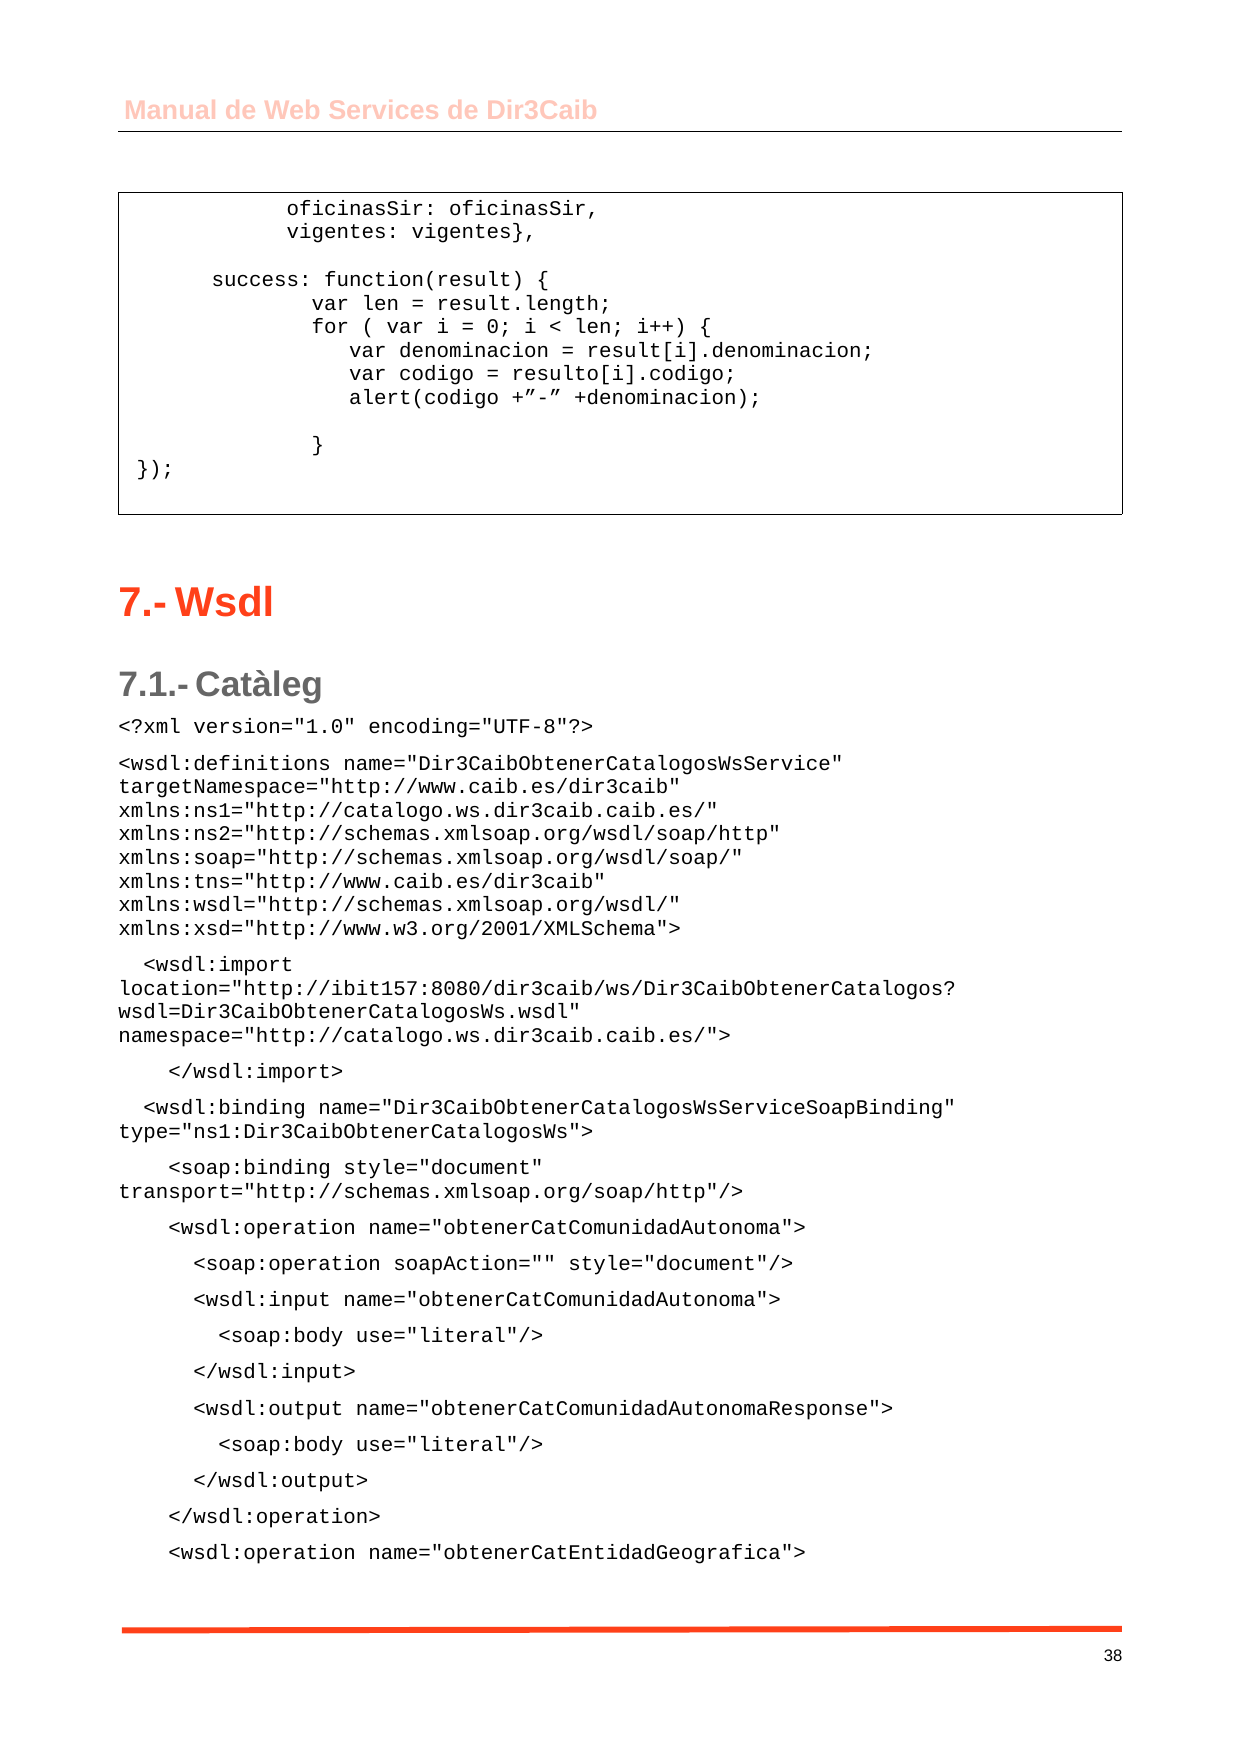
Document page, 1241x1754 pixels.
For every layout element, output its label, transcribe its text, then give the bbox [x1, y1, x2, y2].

text <soap:body use="literal"/> [118, 1325, 1122, 1349]
text <wsdl:operation name="obtenerCatComunidadAutonoma"> [118, 1217, 1122, 1241]
text </wsdl:output> [118, 1470, 1122, 1494]
text <wsdl:binding name="Dir3CaibObtenerCatalogosWsServiceSoapBinding" type="ns1:Dir3CaibObtenerCatalogosWs"> [118, 1097, 1122, 1145]
table_header oficinasSir: oficinasSir, vigentes: vigentes}, success: function(result) { var len = result.length; for ( var i = 0; i < len; i++) { var denominacion = result[i].denominacion; var codigo = resulto[i].codigo; alert(codigo +”-” +denominacion); } }); [119, 193, 1122, 514]
text </wsdl:operation> [118, 1506, 1122, 1530]
subtitle Wsdl [118, 578, 1122, 626]
text <wsdl:operation name="obtenerCatEntidadGeografica"> [118, 1542, 1122, 1566]
text <wsdl:output name="obtenerCatComunidadAutonomaResponse"> [118, 1398, 1122, 1421]
text </wsdl:input> [118, 1362, 1122, 1385]
text </wsdl:import> [118, 1061, 1122, 1085]
text <soap:body use="literal"/> [118, 1434, 1122, 1457]
text <?xml version="1.0" encoding="UTF-8"?> [118, 716, 1122, 740]
text <soap:binding style="document" transport="http://schemas.xmlsoap.org/soap/http"/> [118, 1157, 1122, 1204]
text <wsdl:input name="obtenerCatComunidadAutonoma"> [118, 1289, 1122, 1313]
text <wsdl:definitions name="Dir3CaibObtenerCatalogosWsService" targetNamespace="http://www.caib.es/dir3caib" xmlns:ns1="http://catalogo.ws.dir3caib.caib.es/" xmlns:ns2="http://schemas.xmlsoap.org/wsdl/soap/http" xmlns:soap="http://schemas.xmlsoap.org/wsdl/soap/" xmlns:tns="http://www.caib.es/dir3caib" xmlns:wsdl="http://schemas.xmlsoap.org/wsdl/" xmlns:xsd="http://www.w3.org/2001/XMLSchema"> [118, 752, 1122, 942]
text <soap:operation soapAction="" style="document"/> [118, 1253, 1122, 1277]
text <wsdl:import location="http://ibit157:8080/dir3caib/ws/Dir3CaibObtenerCatalogos?wsdl=Dir3CaibObtenerCatalogosWs.wsdl" namespace="http://catalogo.ws.dir3caib.caib.es/"> [118, 954, 1122, 1049]
subtitle Catàleg [118, 663, 1122, 704]
